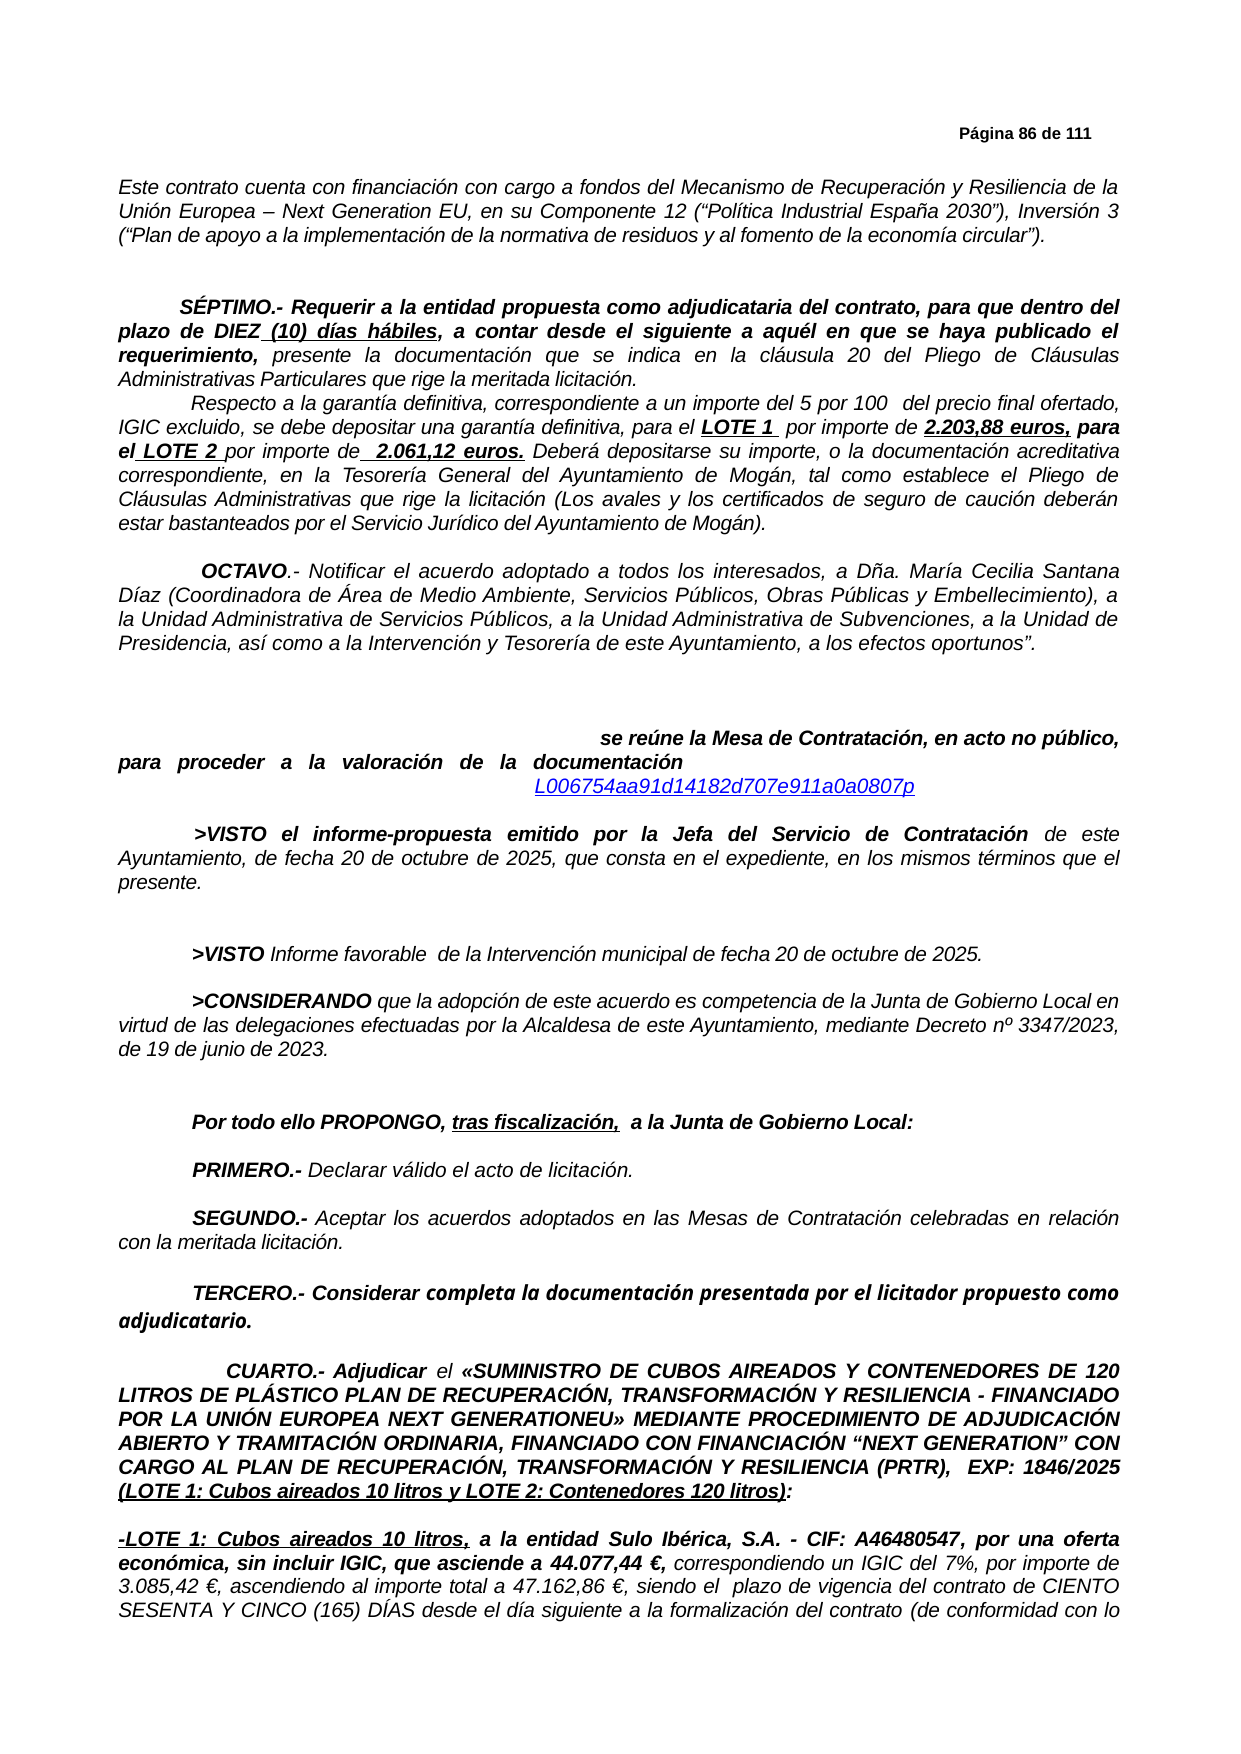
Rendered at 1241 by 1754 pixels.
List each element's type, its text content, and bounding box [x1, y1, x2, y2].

text > VISTO que en fecha 17 de octubre de 2025 se reúne la Mesa de Contratación, en acto no público, para proceder a la valoración de la documentación presentada, considerándose completa y acordándose la adjudicación del contrato ( L006754aa91d14182d707e911a0a0807p ) [118, 726, 1122, 798]
text TERCERO.- Considerar completa la documentación presentada por el licitador propuesto como adjudicatario. [118, 1278, 1122, 1335]
text -LOTE 1: Cubos aireados 10 litros, a la entidad Sulo Ibérica, S.A. - CIF: A46480547, por una oferta económica, sin incluir IGIC, que asciende a 44.077,44 €, correspondiendo un IGIC del 7%, por importe de 3.085,42 €, ascendiendo al importe total a 47.162,86 €, siendo el plazo de vigencia del contrato de CIENTO SESENTA Y CINCO (165) DÍAS desde el día siguiente a la formalización del contrato (de conformidad con lo [118, 1526, 1122, 1622]
text SÉPTIMO.- Requerir a la entidad propuesta como adjudicataria del contrato, para que dentro del plazo de DIEZ (10) días hábiles, a contar desde el siguiente a aquél en que se haya publicado el requerimiento, presente la documentación que se indica en la cláusula 20 del Pliego de Cláusulas Administrativas Particulares que rige la meritada licitación. [118, 295, 1122, 391]
text PRIMERO.- Declarar válido el acto de licitación. [118, 1158, 1122, 1182]
text Por todo ello PROPONGO, tras fiscalización, a la Junta de Gobierno Local: [118, 1110, 1122, 1134]
text >CONSIDERANDO que la adopción de este acuerdo es competencia de la Junta de Gobierno Local en virtud de las delegaciones efectuadas por la Alcaldesa de este Ayuntamiento, mediante Decreto nº 3347/2023, de 19 de junio de 2023. [118, 989, 1122, 1061]
text Respecto a la garantía definitiva, correspondiente a un importe del 5 por 100 del precio final ofertado, IGIC excluido, se debe depositar una garantía definitiva, para el LOTE 1 por importe de 2.203,88 euros, para el LOTE 2 por importe de 2.061,12 euros. Deberá depositarse su importe, o la documentación acreditativa correspondiente, en la Tesorería General del Ayuntamiento de Mogán, tal como establece el Pliego de Cláusulas Administrativas que rige la licitación (Los avales y los certificados de seguro de caución deberán estar bastanteados por el Servicio Jurídico del Ayuntamiento de Mogán). [118, 391, 1122, 534]
text Este contrato cuenta con financiación con cargo a fondos del Mecanismo de Recuperación y Resiliencia de la Unión Europea – Next Generation EU, en su Componente 12 (“Política Industrial España 2030”), Inversión 3 (“Plan de apoyo a la implementación de la normativa de residuos y al fomento de la economía circular”). [118, 175, 1122, 247]
text OCTAVO.- Notificar el acuerdo adoptado a todos los interesados, a Dña. María Cecilia Santana Díaz (Coordinadora de Área de Medio Ambiente, Servicios Públicos, Obras Públicas y Embellecimiento), a la Unidad Administrativa de Servicios Públicos, a la Unidad Administrativa de Subvenciones, a la Unidad de Presidencia, así como a la Intervención y Tesorería de este Ayuntamiento, a los efectos oportunos”. [118, 558, 1122, 654]
text SEGUNDO.- Aceptar los acuerdos adoptados en las Mesas de Contratación celebradas en relación con la meritada licitación. [118, 1206, 1122, 1254]
text >VISTO el informe-propuesta emitido por la Jefa del Servicio de Contratación de este Ayuntamiento, de fecha 20 de octubre de 2025, que consta en el expediente, en los mismos términos que el presente. [118, 822, 1122, 894]
text >VISTO Informe favorable de la Intervención municipal de fecha 20 de octubre de 2025. [118, 941, 1122, 965]
text CUARTO.- Adjudicar el «SUMINISTRO DE CUBOS AIREADOS Y CONTENEDORES DE 120 LITROS DE PLÁSTICO PLAN DE RECUPERACIÓN, TRANSFORMACIÓN Y RESILIENCIA - FINANCIADO POR LA UNIÓN EUROPEA NEXT GENERATIONEU» MEDIANTE PROCEDIMIENTO DE ADJUDICACIÓN ABIERTO Y TRAMITACIÓN ORDINARIA, FINANCIADO CON FINANCIACIÓN “NEXT GENERATION” CON CARGO AL PLAN DE RECUPERACIÓN, TRANSFORMACIÓN Y RESILIENCIA (PRTR), EXP: 1846/2025 (LOTE 1: Cubos aireados 10 litros y LOTE 2: Contenedores 120 litros): [118, 1359, 1122, 1502]
